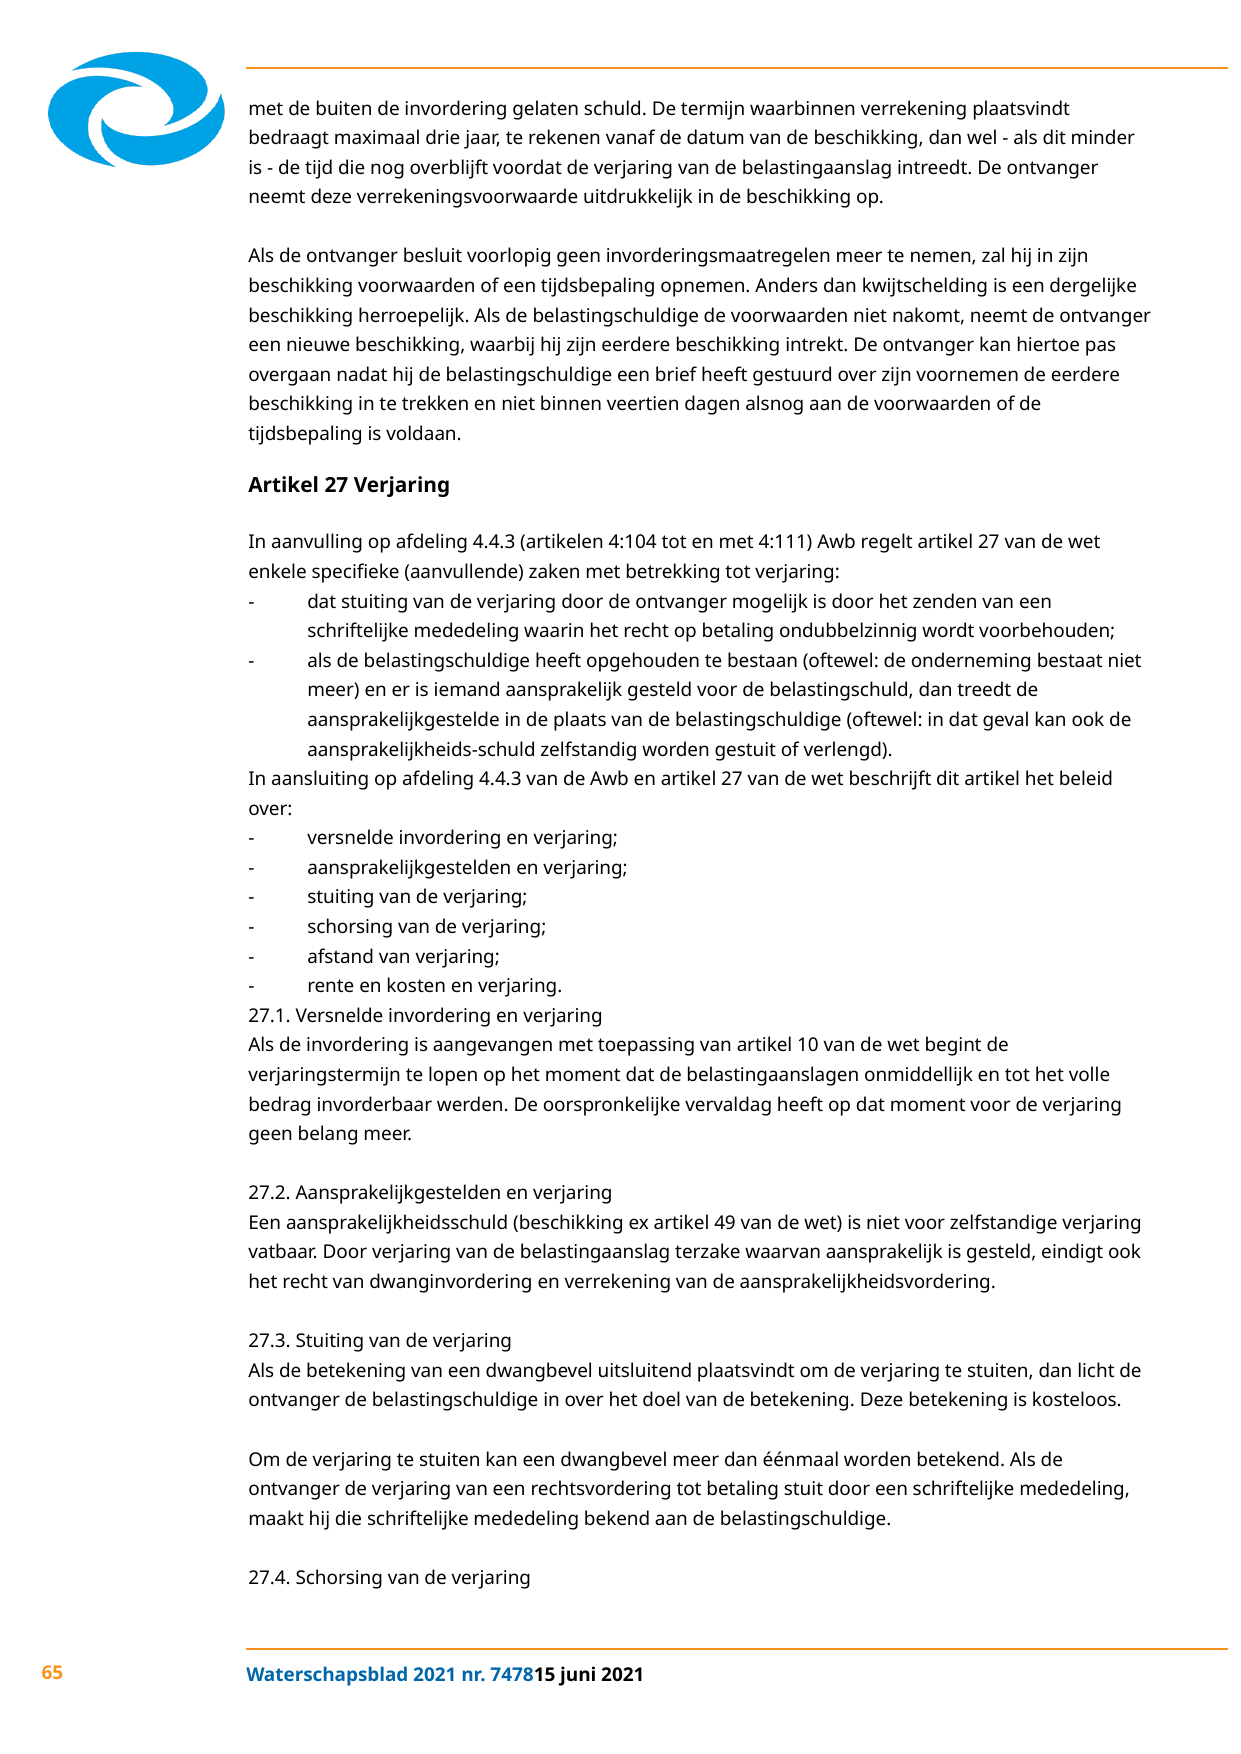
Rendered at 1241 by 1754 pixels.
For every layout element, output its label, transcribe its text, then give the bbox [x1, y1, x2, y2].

list aansprakelijkgestelden en verjaring; [248, 854, 1152, 880]
list stuiting van de verjaring; [248, 884, 1152, 909]
picture [41, 47, 231, 172]
list versnelde invordering en verjaring; [248, 824, 1152, 850]
text 27.2. Aansprakelijkgestelden en verjaring [248, 1179, 1152, 1205]
text 27.1. Versnelde invordering en verjaring [248, 1002, 1152, 1028]
list schorsing van de verjaring; [248, 913, 1152, 939]
text 27.3. Stuiting van de verjaring [248, 1327, 1152, 1353]
list afstand van verjaring; [248, 943, 1152, 968]
text Als de betekening van een dwangbevel uitsluitend plaatsvindt om de verjaring te stuiten, dan licht de ontvanger de belastingschuldige in over het doel van de betekening. Deze betekening is kosteloos. [248, 1357, 1152, 1412]
text met de buiten de invordering gelaten schuld. De termijn waarbinnen verrekening plaatsvindt bedraagt maximaal drie jaar, te rekenen vanaf de datum van de beschikking, dan wel - als dit minder is - de tijd die nog overblijft voordat de verjaring van de belastingaanslag intreedt. De ontvanger neemt deze verrekeningsvoorwaarde uitdrukkelijk in de beschikking op. [248, 95, 1152, 209]
list als de belastingschuldige heeft opgehouden te bestaan (oftewel: de onderneming bestaat niet meer) en er is iemand aansprakelijk gesteld voor de belastingschuld, dan treedt de aansprakelijkgestelde in de plaats van de belastingschuldige (oftewel: in dat geval kan ook de aansprakelijkheids-schuld zelfstandig worden gestuit of verlengd). [248, 647, 1152, 761]
list dat stuiting van de verjaring door de ontvanger mogelijk is door het zenden van een schriftelijke mededeling waarin het recht op betaling ondubbelzinnig wordt voorbehouden; [248, 588, 1152, 643]
text Om de verjaring te stuiten kan een dwangbevel meer dan éénmaal worden betekend. Als de ontvanger de verjaring van een rechtsvordering tot betaling stuit door een schriftelijke mededeling, maakt hij die schriftelijke mededeling bekend aan de belastingschuldige. [248, 1446, 1152, 1531]
text Artikel 27 Verjaring [248, 471, 1152, 499]
text In aansluiting op afdeling 4.4.3 van de Awb en artikel 27 van de wet beschrijft dit artikel het beleid over: [248, 765, 1152, 821]
text Als de invordering is aangevangen met toepassing van artikel 10 van de wet begint de verjaringstermijn te lopen op het moment dat de belastingaanslagen onmiddellijk en tot het volle bedrag invorderbaar werden. De oorspronkelijke vervaldag heeft op dat moment voor de verjaring geen belang meer. [248, 1032, 1152, 1146]
text Als de ontvanger besluit voorlopig geen invorderingsmaatregelen meer te nemen, zal hij in zijn beschikking voorwaarden of een tijdsbepaling opnemen. Anders dan kwijtschelding is een dergelijke beschikking herroepelijk. Als de belastingschuldige de voorwaarden niet nakomt, neemt de ontvanger een nieuwe beschikking, waarbij hij zijn eerdere beschikking intrekt. De ontvanger kan hiertoe pas overgaan nadat hij de belastingschuldige een brief heeft gestuurd over zijn voornemen de eerdere beschikking in te trekken en niet binnen veertien dagen alsnog aan de voorwaarden of de tijdsbepaling is voldaan. [248, 243, 1152, 446]
text 27.4. Schorsing van de verjaring [248, 1564, 1152, 1590]
text Een aansprakelijkheidsschuld (beschikking ex artikel 49 van de wet) is niet voor zelfstandige verjaring vatbaar. Door verjaring van de belastingaanslag terzake waarvan aansprakelijk is gesteld, eindigt ook het recht van dwanginvordering en verrekening van de aansprakelijkheidsvordering. [248, 1209, 1152, 1294]
text In aanvulling op afdeling 4.4.3 (artikelen 4:104 tot en met 4:111) Awb regelt artikel 27 van de wet enkele specifieke (aanvullende) zaken met betrekking tot verjaring: [248, 529, 1152, 584]
list rente en kosten en verjaring. [248, 972, 1152, 998]
